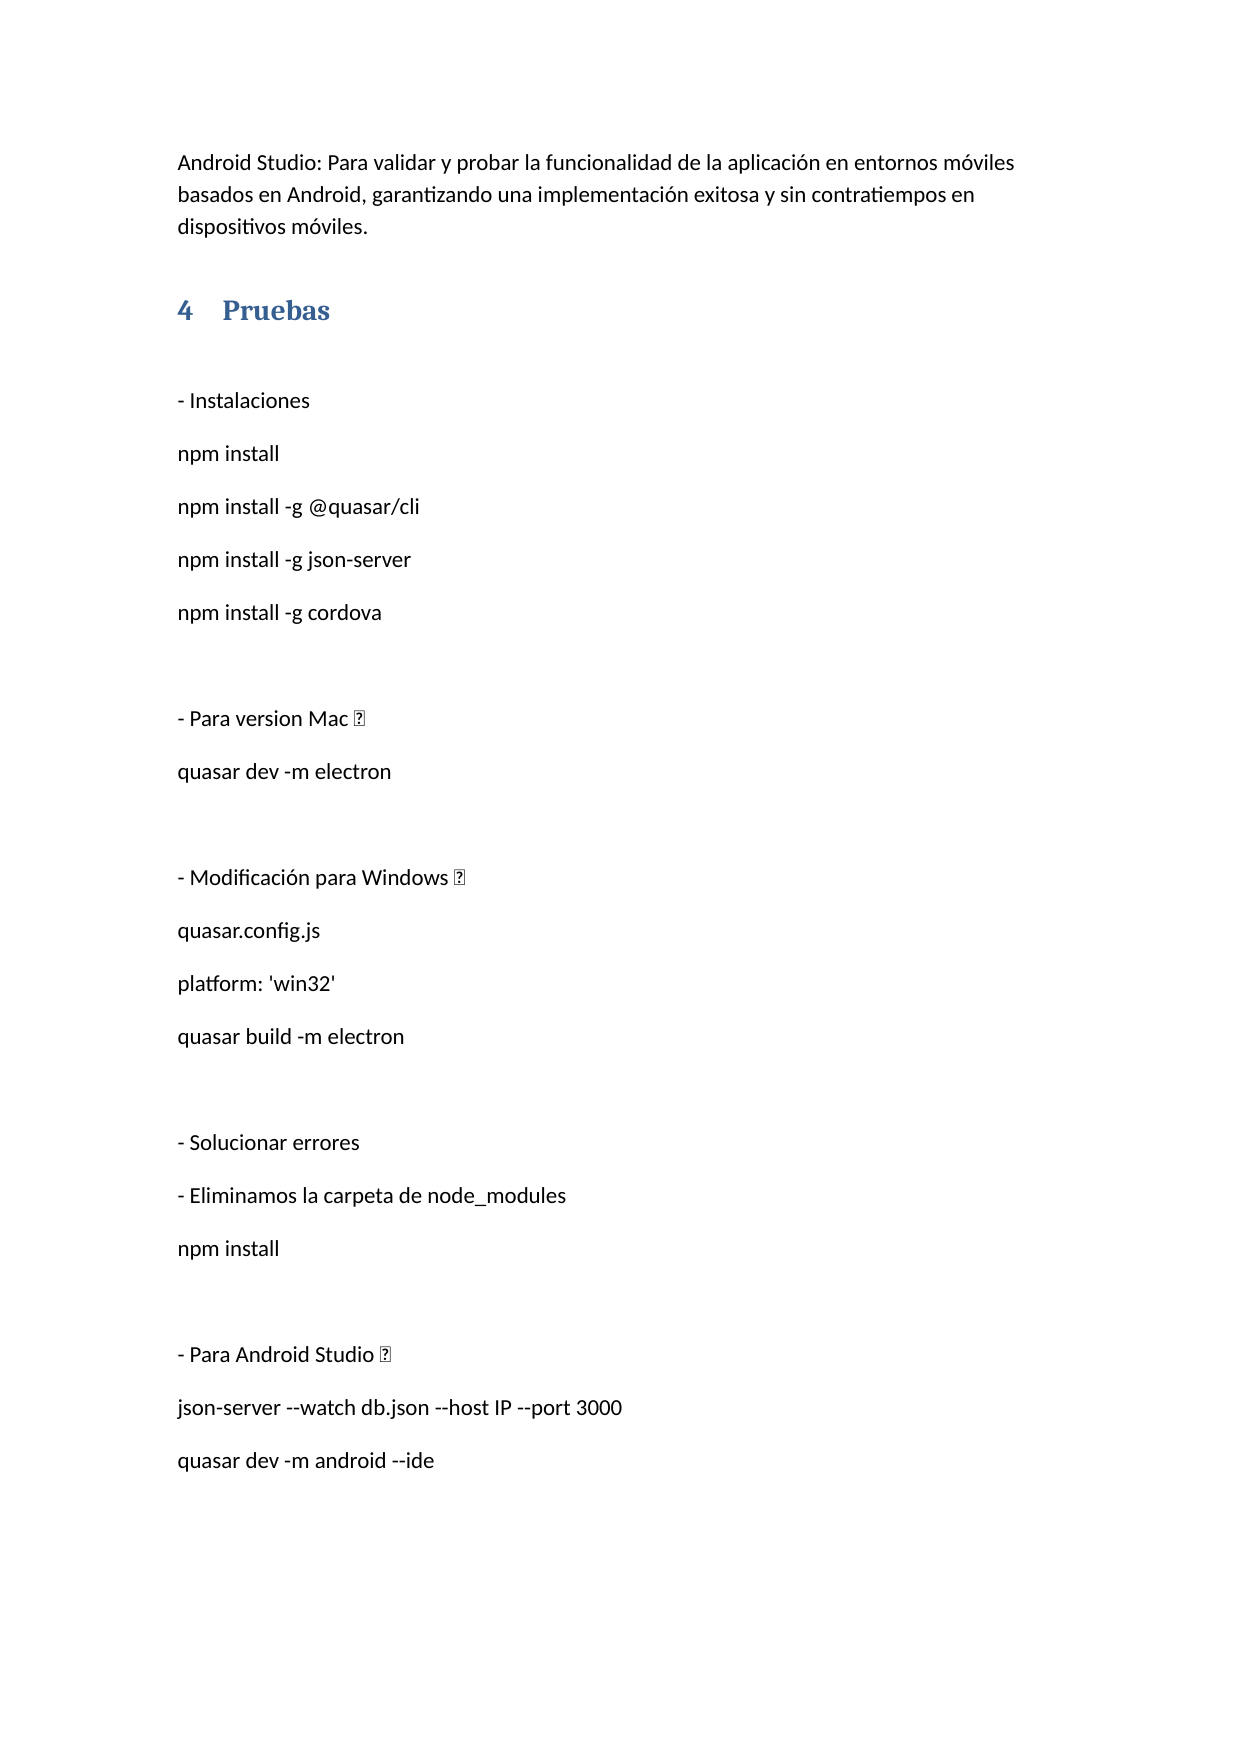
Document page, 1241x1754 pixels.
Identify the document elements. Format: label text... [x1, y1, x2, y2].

text - Instalaciones [177, 386, 1063, 414]
text quasar dev -m electron [177, 757, 1063, 785]
text npm install [177, 439, 1063, 467]
text json-server --watch db.json --host IP --port 3000 [177, 1393, 1063, 1421]
text npm install -g cordova [177, 598, 1063, 626]
text Android Studio: Para validar y probar la funcionalidad de la aplicación en entornos móviles basados en Android, garantizando una implementación exitosa y sin contratiempos en dispositivos móviles. [177, 148, 1063, 240]
text quasar dev -m android --ide [177, 1446, 1063, 1474]
text npm install [177, 1234, 1063, 1262]
text quasar build -m electron [177, 1022, 1063, 1050]
subtitle Pruebas [177, 294, 1063, 328]
text npm install -g @quasar/cli [177, 492, 1063, 520]
text - Para version Mac ✅ [177, 704, 1063, 732]
text npm install -g json-server [177, 545, 1063, 573]
text - Solucionar errores [177, 1128, 1063, 1156]
text - Para Android Studio ✅ [177, 1340, 1063, 1368]
text platform: 'win32' [177, 969, 1063, 997]
text - Modificación para Windows ✅ [177, 863, 1063, 891]
text - Eliminamos la carpeta de node_modules [177, 1181, 1063, 1209]
text quasar.config.js [177, 916, 1063, 944]
